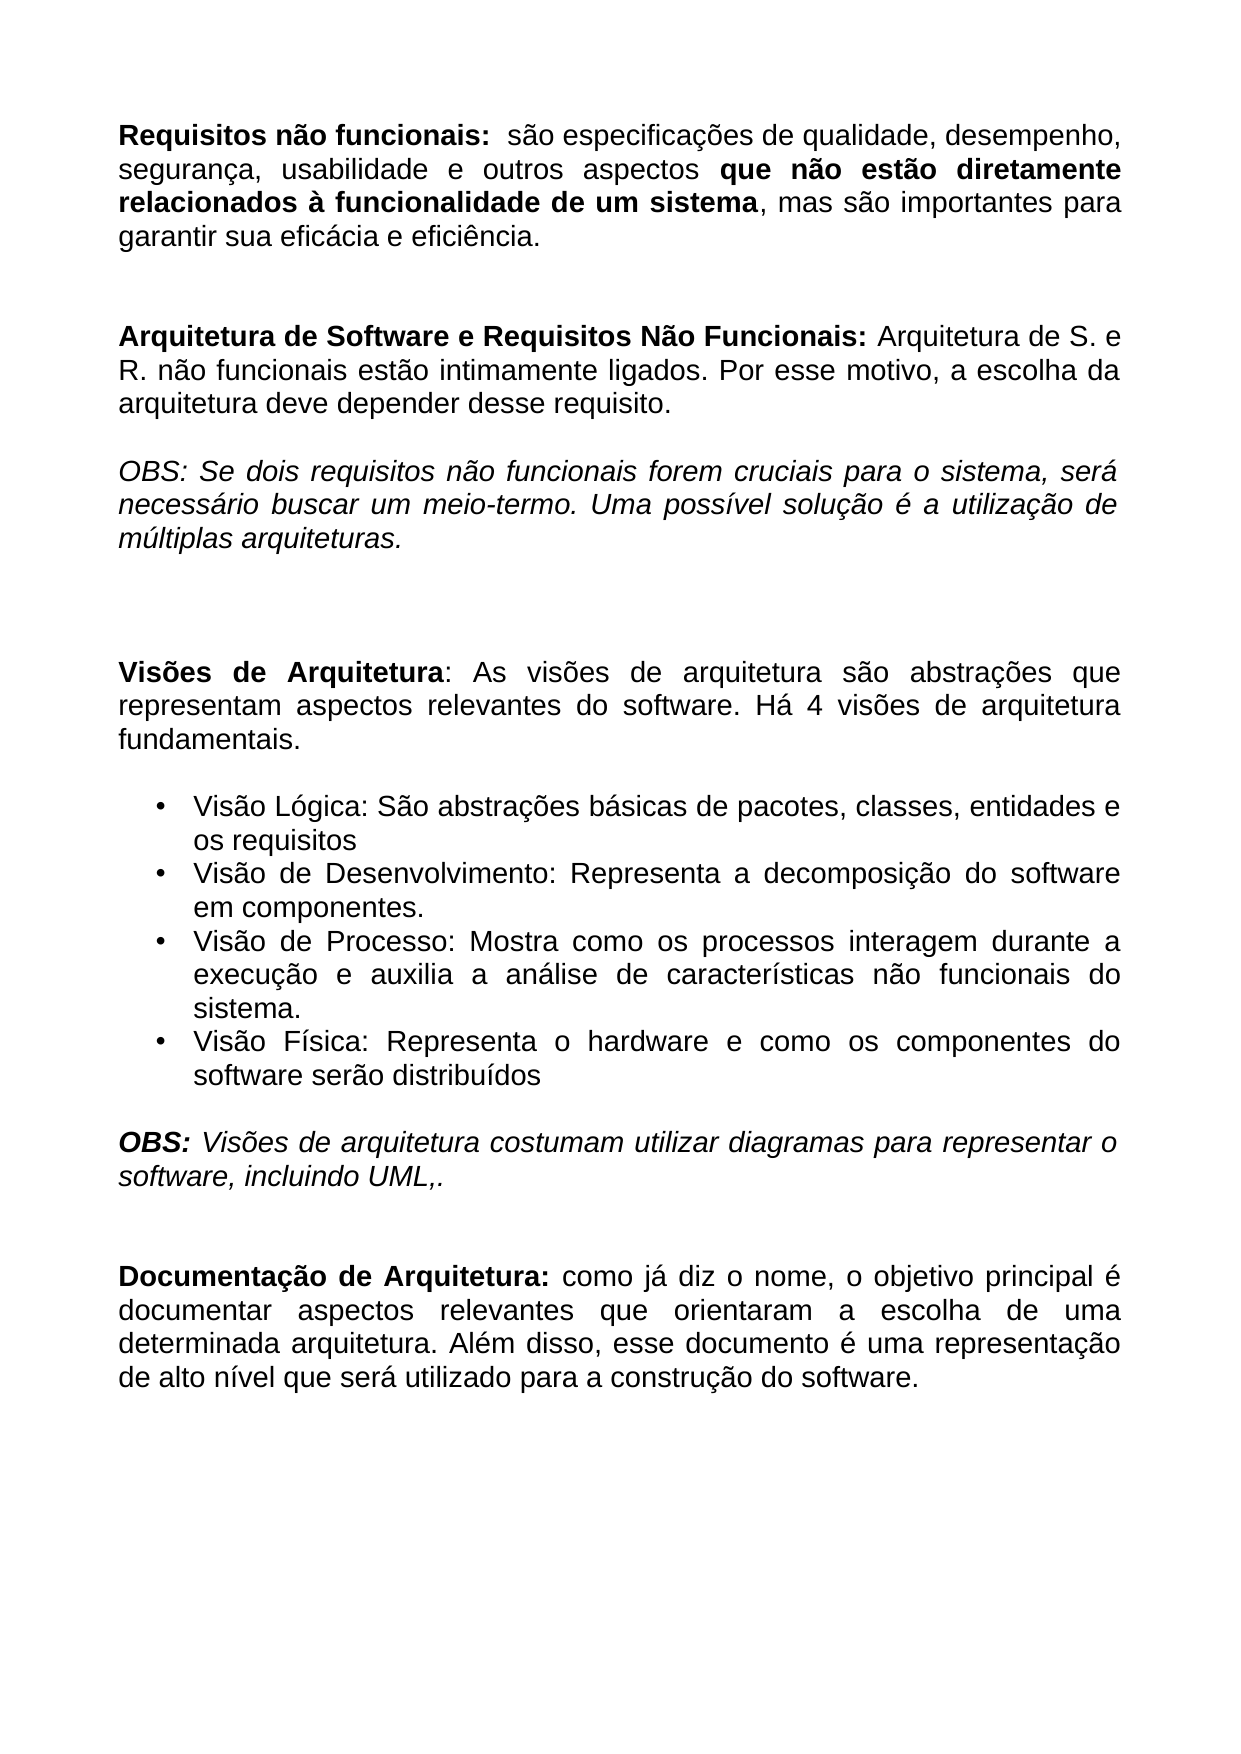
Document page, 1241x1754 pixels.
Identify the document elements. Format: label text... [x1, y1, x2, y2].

text Visões de Arquitetura: As visões de arquitetura são abstrações que representam aspectos relevantes do software. Há 4 visões de arquitetura fundamentais. [118, 655, 1122, 755]
list Visão de Desenvolvimento: Representa a decomposição do software em componentes. [156, 856, 1122, 923]
text OBS: Se dois requisitos não funcionais forem cruciais para o sistema, será necessário buscar um meio-termo. Uma possível solução é a utilização de múltiplas arquiteturas. [118, 453, 1122, 554]
text OBS: Visões de arquitetura costumam utilizar diagramas para representar o software, incluindo UML,. [118, 1125, 1122, 1192]
list Visão Física: Representa o hardware e como os componentes do software serão distribuídos [156, 1024, 1122, 1092]
text Documentação de Arquitetura: como já diz o nome, o objetivo principal é documentar aspectos relevantes que orientaram a escolha de uma determinada arquitetura. Além disso, esse documento é uma representação de alto nível que será utilizado para a construção do software. [118, 1259, 1122, 1393]
text Arquitetura de Software e Requisitos Não Funcionais: Arquitetura de S. e R. não funcionais estão intimamente ligados. Por esse motivo, a escolha da arquitetura deve depender desse requisito. [118, 319, 1122, 420]
list Visão de Processo: Mostra como os processos interagem durante a execução e auxilia a análise de características não funcionais do sistema. [156, 923, 1122, 1024]
list Visão Lógica: São abstrações básicas de pacotes, classes, entidades e os requisitos [156, 789, 1122, 856]
text Requisitos não funcionais: são especificações de qualidade, desempenho, segurança, usabilidade e outros aspectos que não estão diretamente relacionados à funcionalidade de um sistema, mas são importantes para garantir sua eficácia e eficiência. [118, 118, 1122, 252]
